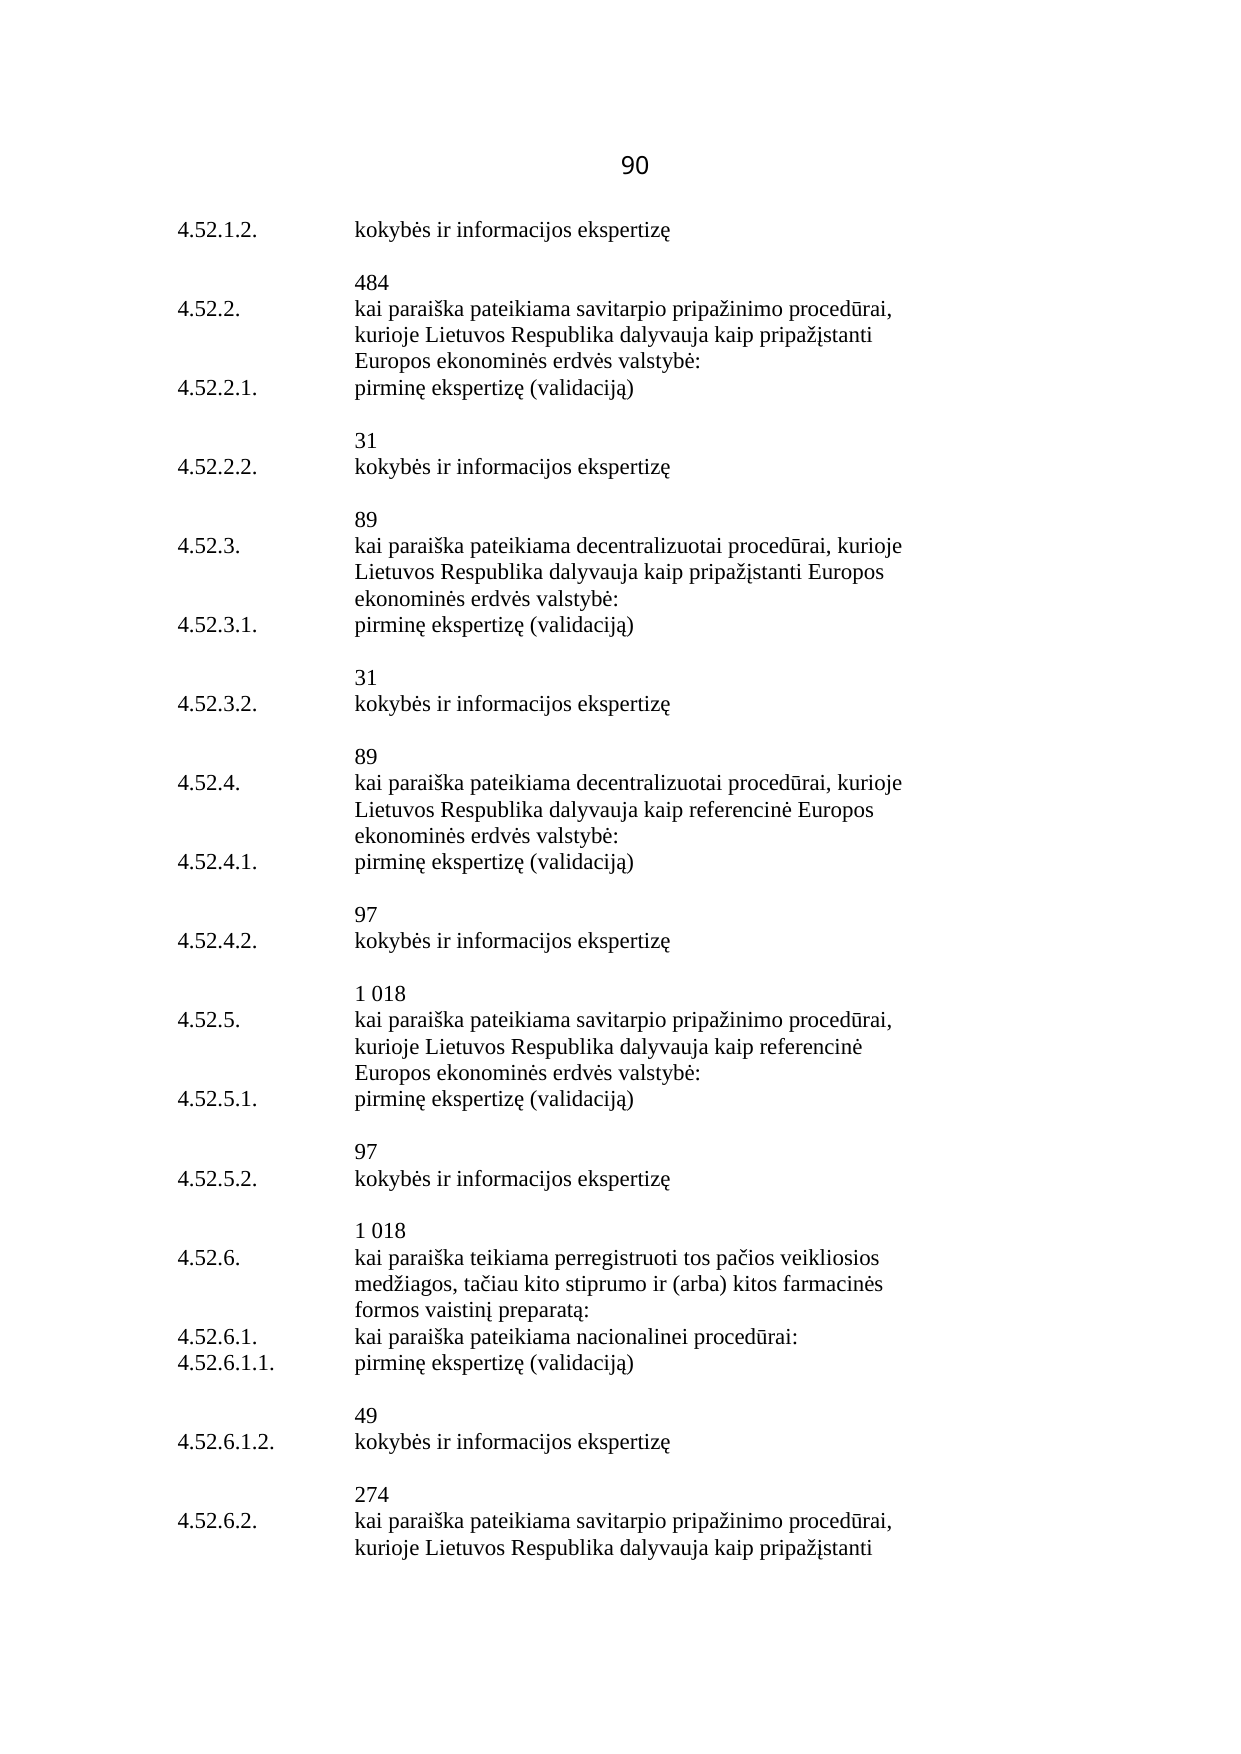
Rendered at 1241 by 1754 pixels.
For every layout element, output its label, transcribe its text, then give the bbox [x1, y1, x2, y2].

text Lietuvos Respublika dalyvauja kaip pripažįstanti Europos [354, 558, 945, 585]
text 4.52.6.1.1. pirminę ekspertizę (validaciją) 49 [177, 1349, 945, 1428]
text kurioje Lietuvos Respublika dalyvauja kaip pripažįstanti [354, 1533, 945, 1560]
text medžiagos, tačiau kito stiprumo ir (arba) kitos farmacinės [354, 1270, 945, 1296]
text kurioje Lietuvos Respublika dalyvauja kaip pripažįstanti [354, 321, 945, 348]
text 4.52.5.1. pirminę ekspertizę (validaciją) 97 [177, 1086, 945, 1164]
text Europos ekonominės erdvės valstybė: [354, 1059, 945, 1086]
text 4.52.4. kai paraiška pateikiama decentralizuotai procedūrai, kurioje [177, 769, 945, 796]
text 4.52.5. kai paraiška pateikiama savitarpio pripažinimo procedūrai, [177, 1006, 945, 1033]
text 4.52.6.1.2. kokybės ir informacijos ekspertizę 274 [177, 1428, 945, 1507]
text 4.52.6. kai paraiška teikiama perregistruoti tos pačios veikliosios [177, 1244, 945, 1270]
text 4.52.3.1. pirminę ekspertizę (validaciją) 31 [177, 611, 945, 690]
text 4.52.5.2. kokybės ir informacijos ekspertizę 1 018 [177, 1164, 945, 1244]
text 4.52.6.1. kai paraiška pateikiama nacionalinei procedūrai: [177, 1323, 945, 1349]
text 4.52.1.2. kokybės ir informacijos ekspertizę 484 [177, 216, 945, 295]
text 4.52.4.2. kokybės ir informacijos ekspertizę 1 018 [177, 927, 945, 1006]
text 4.52.6.2. kai paraiška pateikiama savitarpio pripažinimo procedūrai, [177, 1507, 945, 1533]
text 4.52.4.1. pirminę ekspertizę (validaciją) 97 [177, 848, 945, 927]
text 4.52.2.1. pirminę ekspertizę (validaciją) 31 [177, 374, 945, 453]
text 4.52.3. kai paraiška pateikiama decentralizuotai procedūrai, kurioje [177, 532, 945, 558]
text 4.52.2. kai paraiška pateikiama savitarpio pripažinimo procedūrai, [177, 295, 945, 321]
text ekonominės erdvės valstybė: [354, 585, 945, 611]
text formos vaistinį preparatą: [354, 1296, 945, 1323]
text kurioje Lietuvos Respublika dalyvauja kaip referencinė [354, 1033, 945, 1059]
text Lietuvos Respublika dalyvauja kaip referencinė Europos [354, 796, 945, 822]
text Europos ekonominės erdvės valstybė: [354, 348, 945, 374]
text 4.52.3.2. kokybės ir informacijos ekspertizę 89 [177, 690, 945, 769]
text ekonominės erdvės valstybė: [354, 822, 945, 848]
text 4.52.2.2. kokybės ir informacijos ekspertizę 89 [177, 453, 945, 532]
